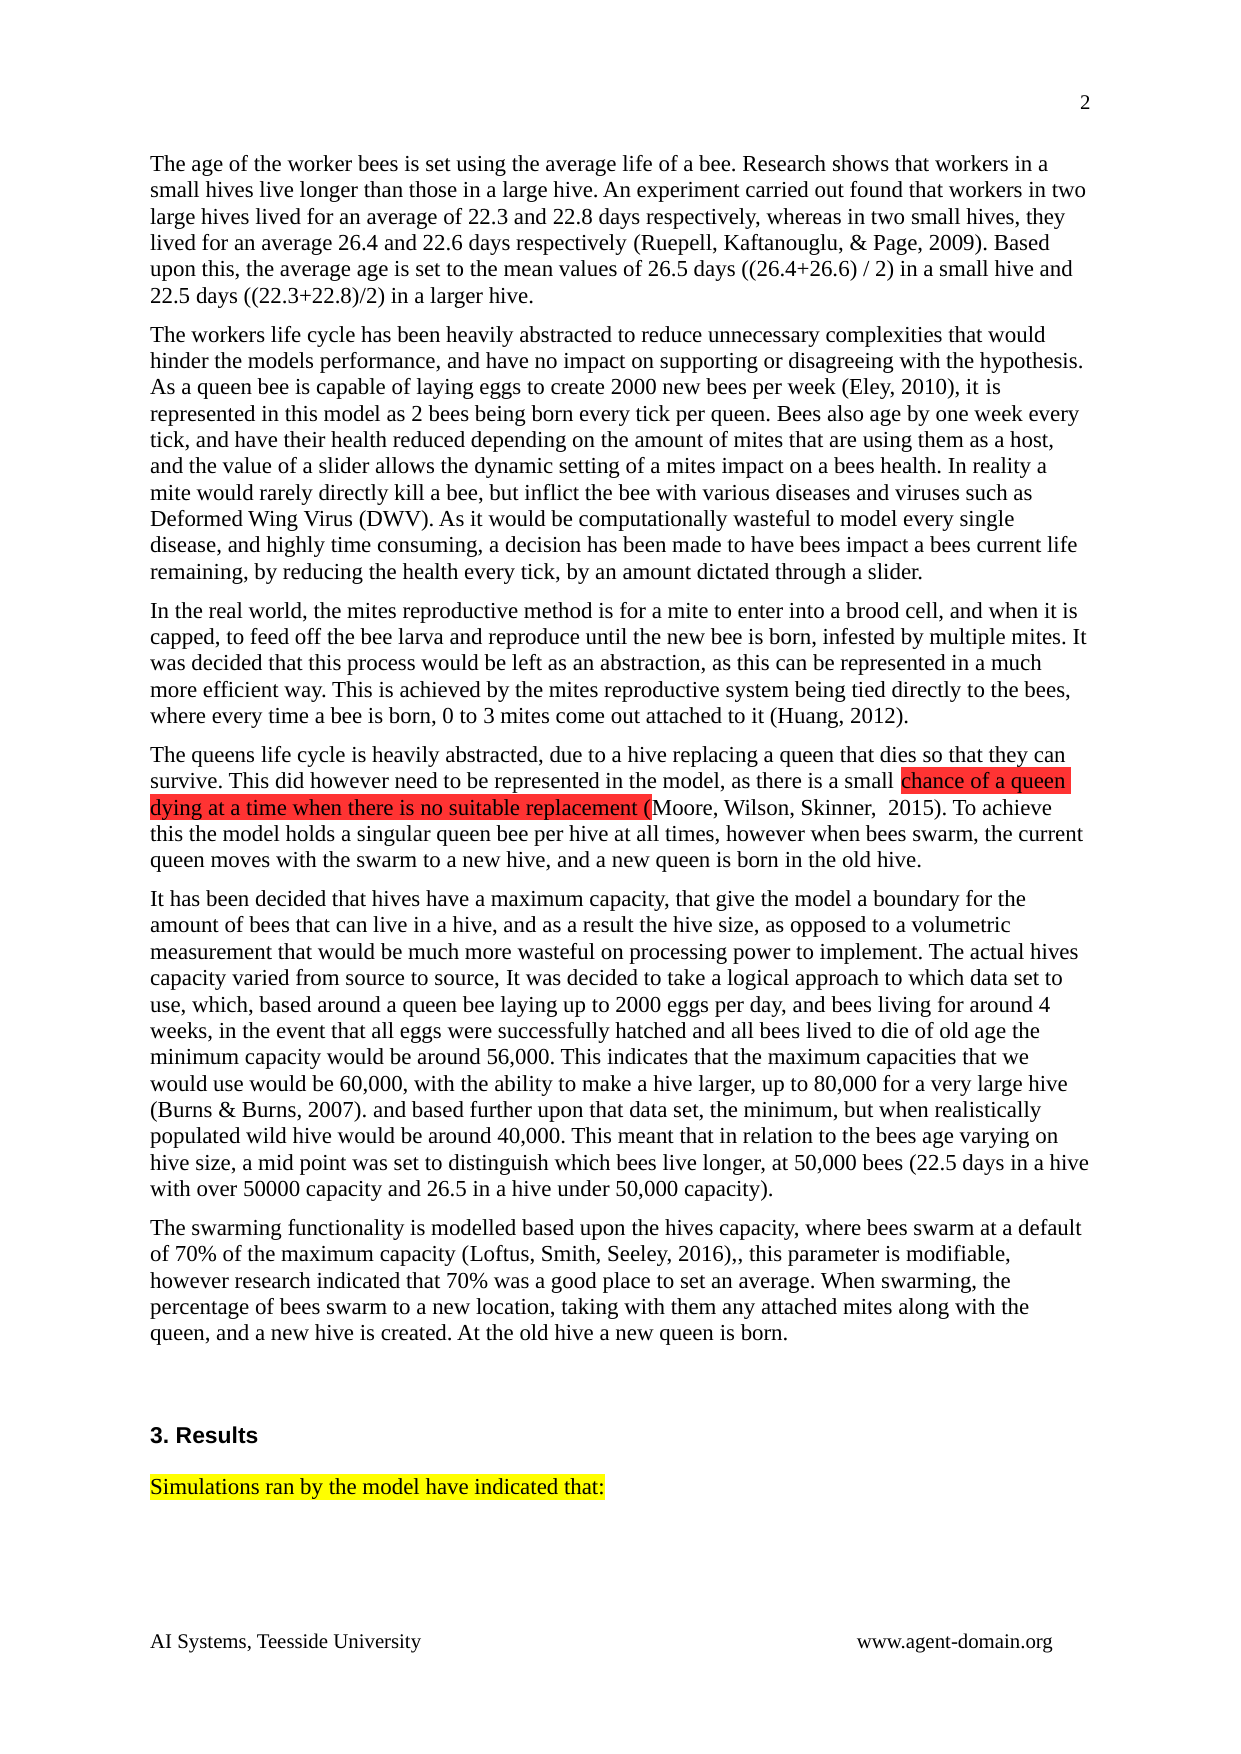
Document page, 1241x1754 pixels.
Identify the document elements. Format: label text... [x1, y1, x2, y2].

text Simulations ran by the model have indicated that: [150, 1473, 1090, 1500]
text In the real world, the mites reproductive method is for a mite to enter into a brood cell, and when it is capped, to feed off the bee larva and reproduce until the new bee is born, infested by multiple mites. It was decided that this process would be left as an abstraction, as this can be represented in a much more efficient way. This is achieved by the mites reproductive system being tied directly to the bees, where every time a bee is born, 0 to 3 mites come out attached to it (Huang, 2012). [150, 597, 1090, 728]
text It has been decided that hives have a maximum capacity, that give the model a boundary for the amount of bees that can live in a hive, and as a result the hive size, as opposed to a volumetric measurement that would be much more wasteful on processing power to implement. The actual hives capacity varied from source to source, It was decided to take a logical approach to which data set to use, which, based around a queen bee laying up to 2000 eggs per day, and bees living for around 4 weeks, in the event that all eggs were successfully hatched and all bees lived to die of old age the minimum capacity would be around 56,000. This indicates that the maximum capacities that we would use would be 60,000, with the ability to make a hive larger, up to 80,000 for a very large hive (Burns & Burns, 2007). and based further upon that data set, the minimum, but when realistically populated wild hive would be around 40,000. This meant that in relation to the bees age varying on hive size, a mid point was set to distinguish which bees live longer, at 50,000 bees (22.5 days in a hive with over 50000 capacity and 26.5 in a hive under 50,000 capacity). [150, 885, 1090, 1201]
text The workers life cycle has been heavily abstracted to reduce unnecessary complexities that would hinder the models performance, and have no impact on supporting or disagreeing with the hypothesis. As a queen bee is capable of laying eggs to create 2000 new bees per week (Eley, 2010), it is represented in this model as 2 bees being born every tick per queen. Bees also age by one week every tick, and have their health reduced depending on the amount of mites that are using them as a host, and the value of a slider allows the dynamic setting of a mites impact on a bees health. In reality a mite would rarely directly kill a bee, but inflict the bee with various diseases and viruses such as Deformed Wing Virus (DWV). As it would be computationally wasteful to model every single disease, and highly time consuming, a decision has been made to have bees impact a bees current life remaining, by reducing the health every tick, by an amount dictated through a slider. [150, 321, 1090, 584]
text The queens life cycle is heavily abstracted, due to a hive replacing a queen that dies so that they can survive. This did however need to be represented in the model, as there is a small chance of a queen dying at a time when there is no suitable replacement (Moore, Wilson, Skinner, 2015). To achieve this the model holds a singular queen bee per hive at all times, however when bees swarm, the current queen moves with the swarm to a new hive, and a new queen is born in the old hive. [150, 741, 1090, 873]
subtitle 3. Results [150, 1422, 1090, 1448]
text The age of the worker bees is set using the average life of a bee. Research shows that workers in a small hives live longer than those in a large hive. An experiment carried out found that workers in two large hives lived for an average of 22.3 and 22.8 days respectively, whereas in two small hives, they lived for an average 26.4 and 22.6 days respectively (Ruepell, Kaftanouglu, & Page, 2009). Based upon this, the average age is set to the mean values of 26.5 days ((26.4+26.6) / 2) in a small hive and 22.5 days ((22.3+22.8)/2) in a larger hive. [150, 150, 1090, 308]
text The swarming functionality is modelled based upon the hives capacity, where bees swarm at a default of 70% of the maximum capacity (Loftus, Smith, Seeley, 2016),, this parameter is modifiable, however research indicated that 70% was a good place to set an average. When swarming, the percentage of bees swarm to a new location, taking with them any attached mites along with the queen, and a new hive is created. At the old hive a new queen is born. [150, 1214, 1090, 1346]
